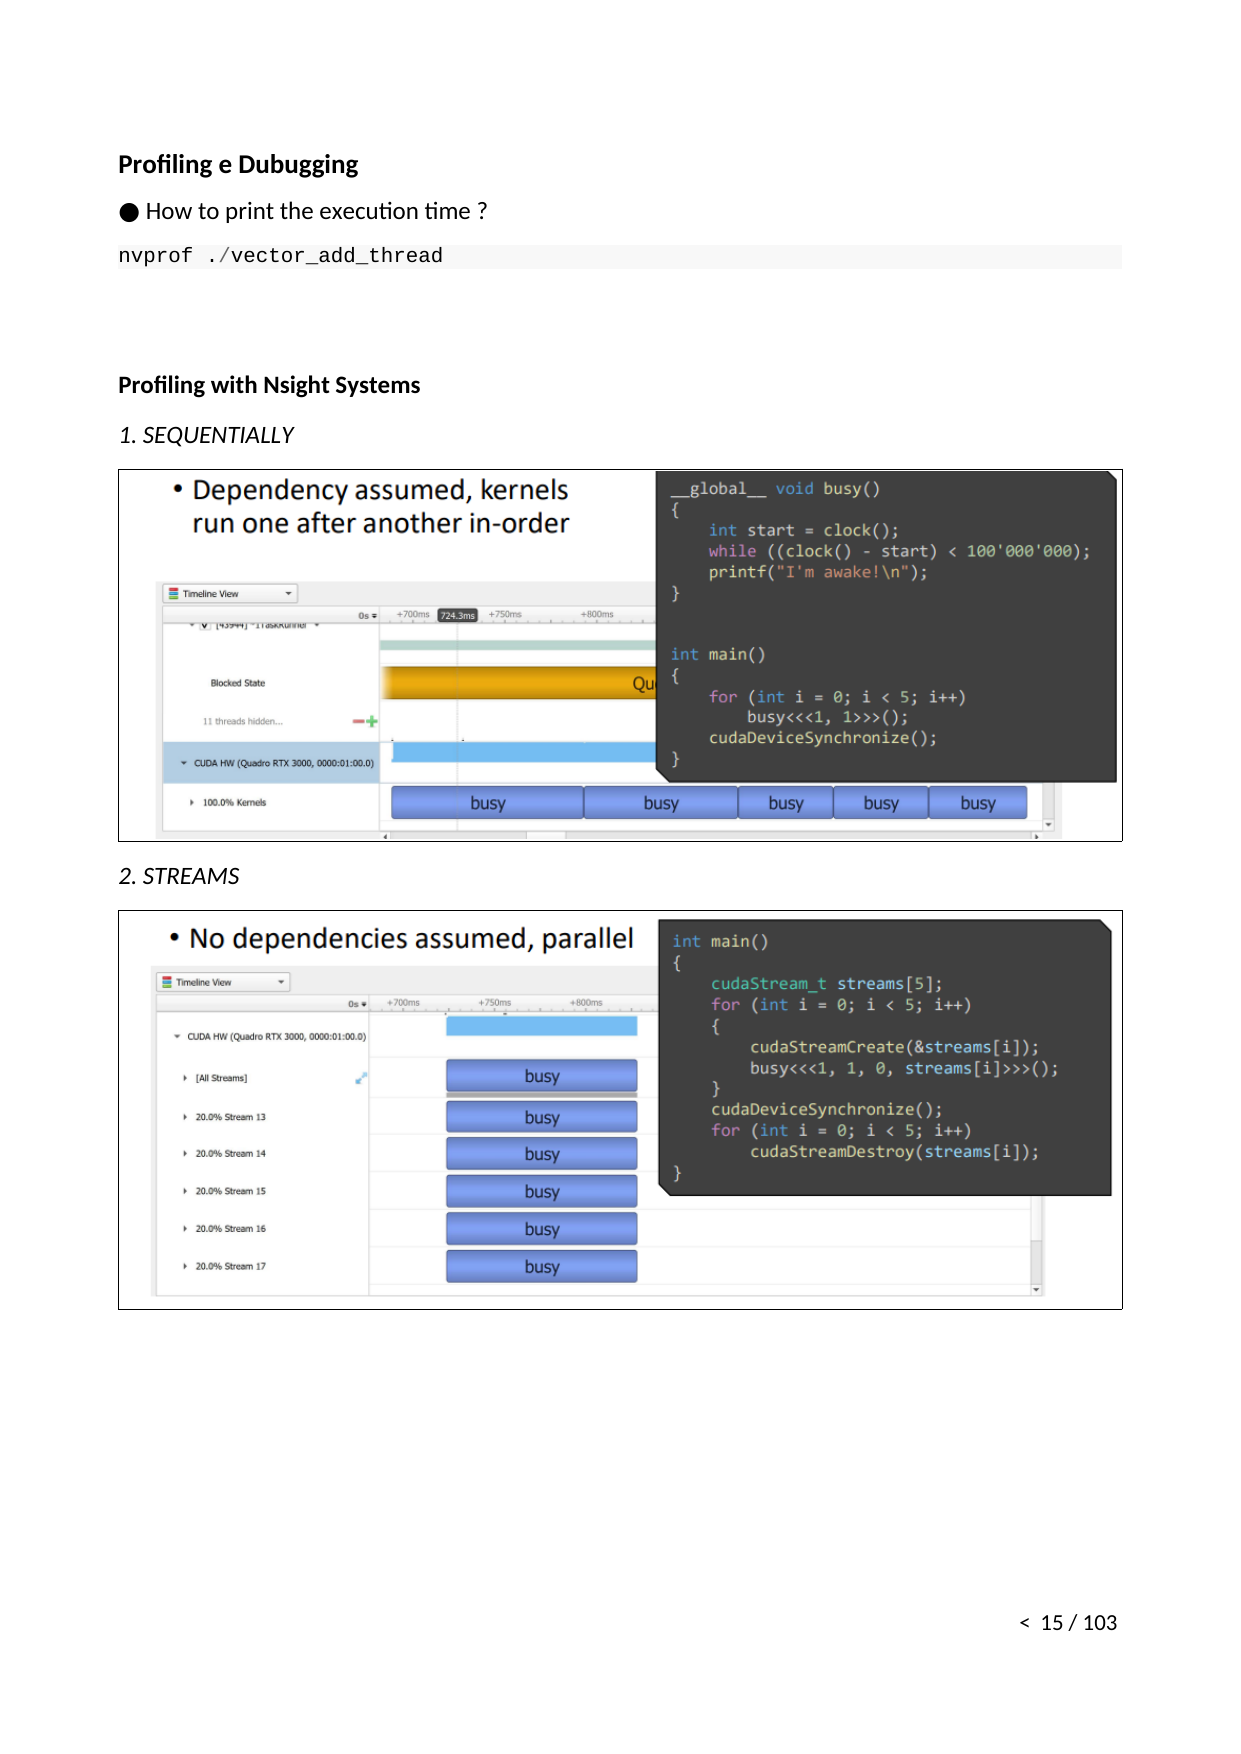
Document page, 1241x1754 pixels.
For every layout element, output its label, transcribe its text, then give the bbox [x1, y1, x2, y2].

text Profiling with Nsight Systems [118, 369, 1122, 400]
text 1. SEQUENTIALLY [118, 419, 1122, 449]
subtitle Profiling e Dubugging [118, 148, 1122, 181]
text ● How to print the execution time ? [118, 195, 1122, 226]
text 2. STREAMS [118, 861, 1122, 891]
picture [121, 913, 1119, 1307]
picture [121, 471, 1119, 839]
text nvprof ./vector_add_thread [118, 245, 1122, 269]
